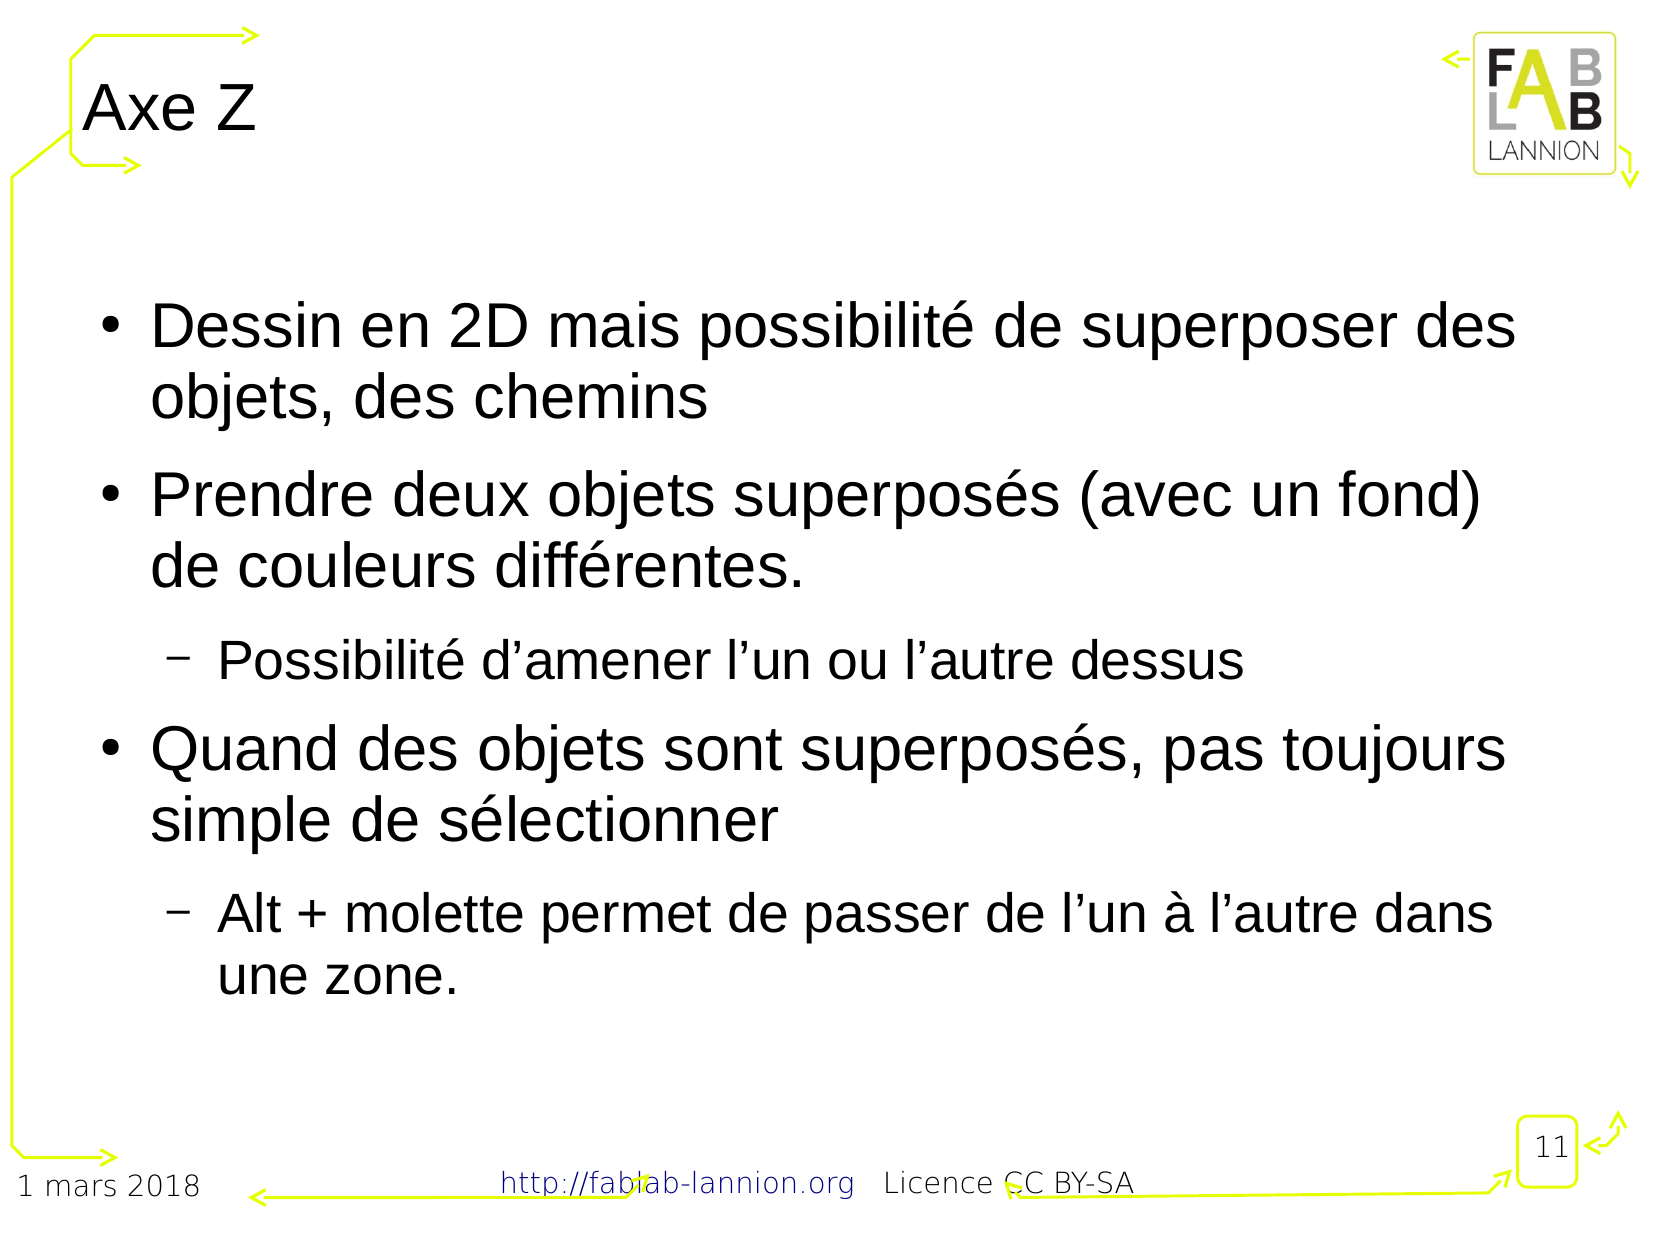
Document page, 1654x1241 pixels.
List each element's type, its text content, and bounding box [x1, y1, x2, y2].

list Dessin en 2D mais possibilité de superposer des objets, des chemins Prendre deux objets superposés (avec un fond) de couleurs différentes. Possibilité d’amener l’un ou l’autre dessus Quand des objets sont superposés, pas toujours simple de sélectionner Alt + molette permet de passer de l’un à l’autre dans une zone. [82, 290, 1571, 1010]
picture [1470, 29, 1619, 178]
title Axe Z [82, 49, 1441, 166]
